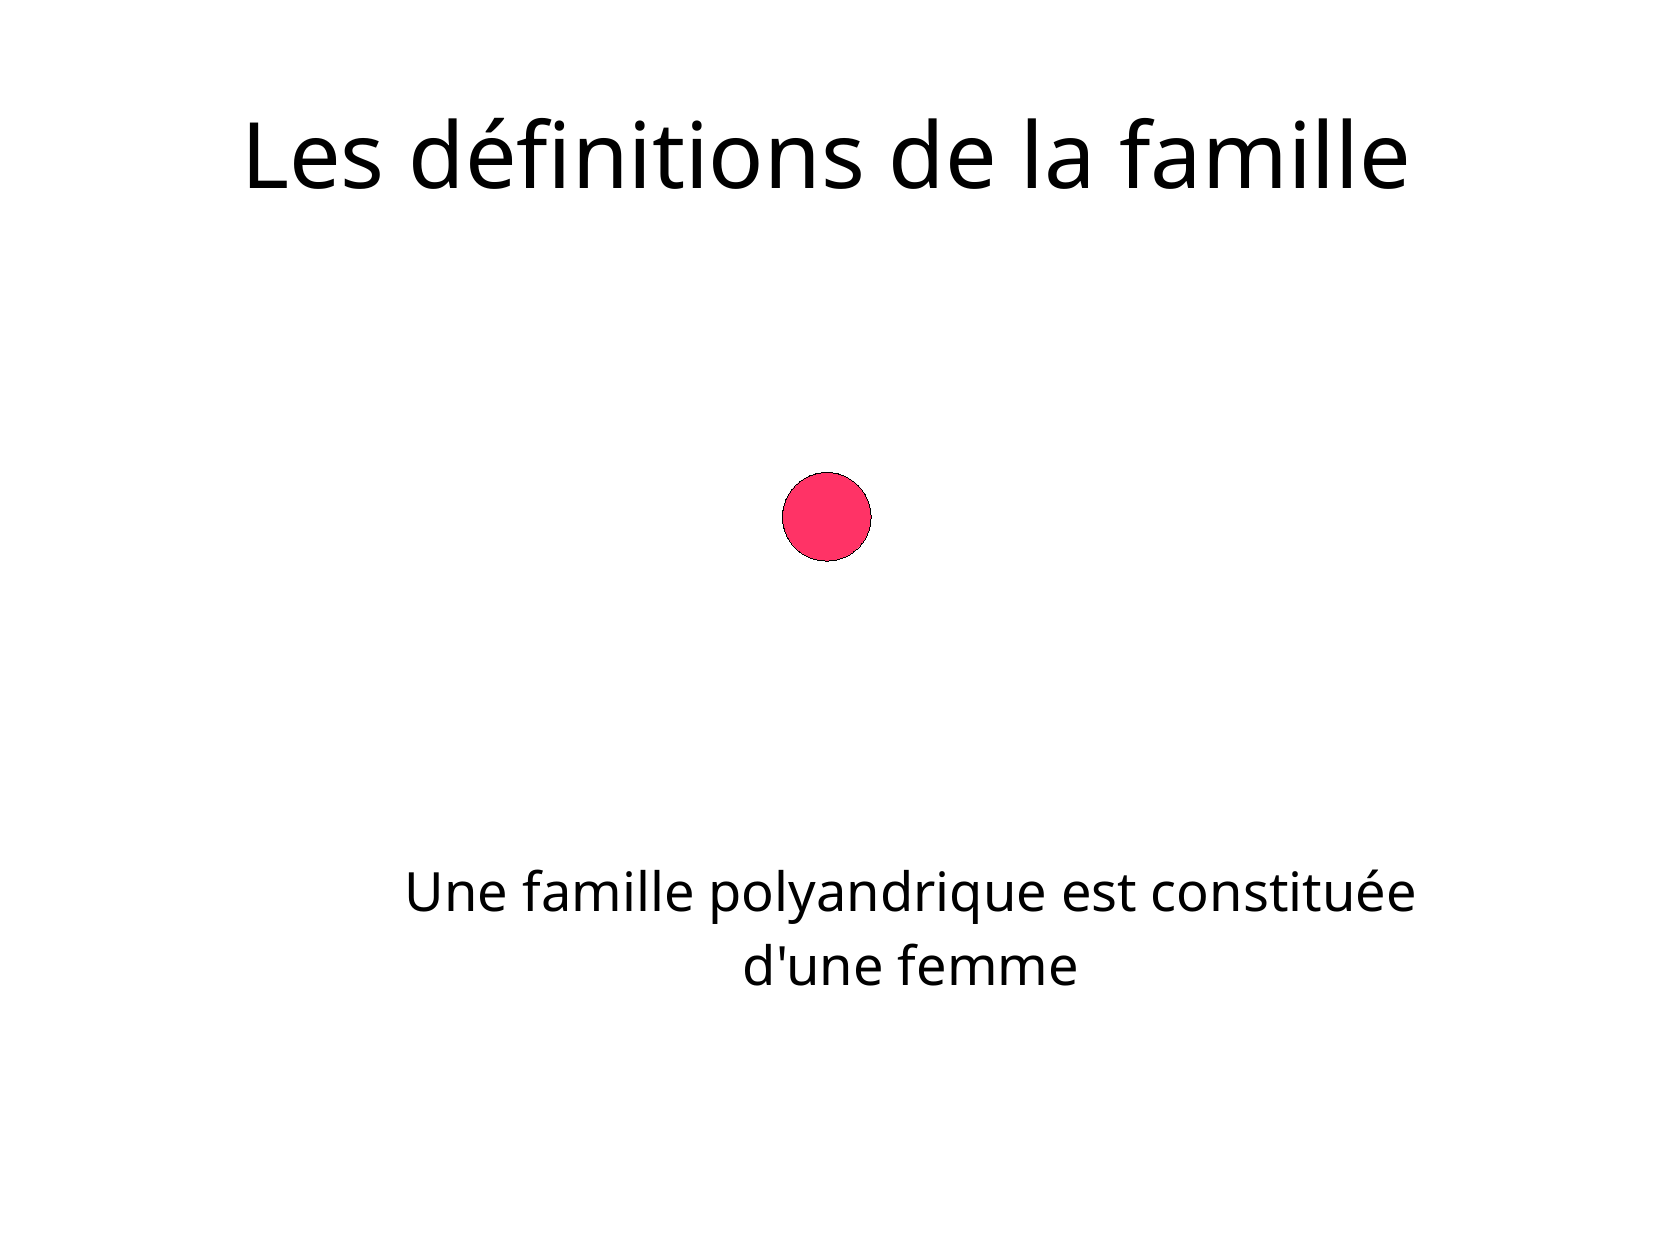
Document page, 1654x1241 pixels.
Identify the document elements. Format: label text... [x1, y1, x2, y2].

text_box Une famille polyandrique est constituée d'une femme [390, 869, 1288, 1134]
text_box [782, 472, 872, 562]
title Les définitions de la famille [82, 56, 1571, 250]
